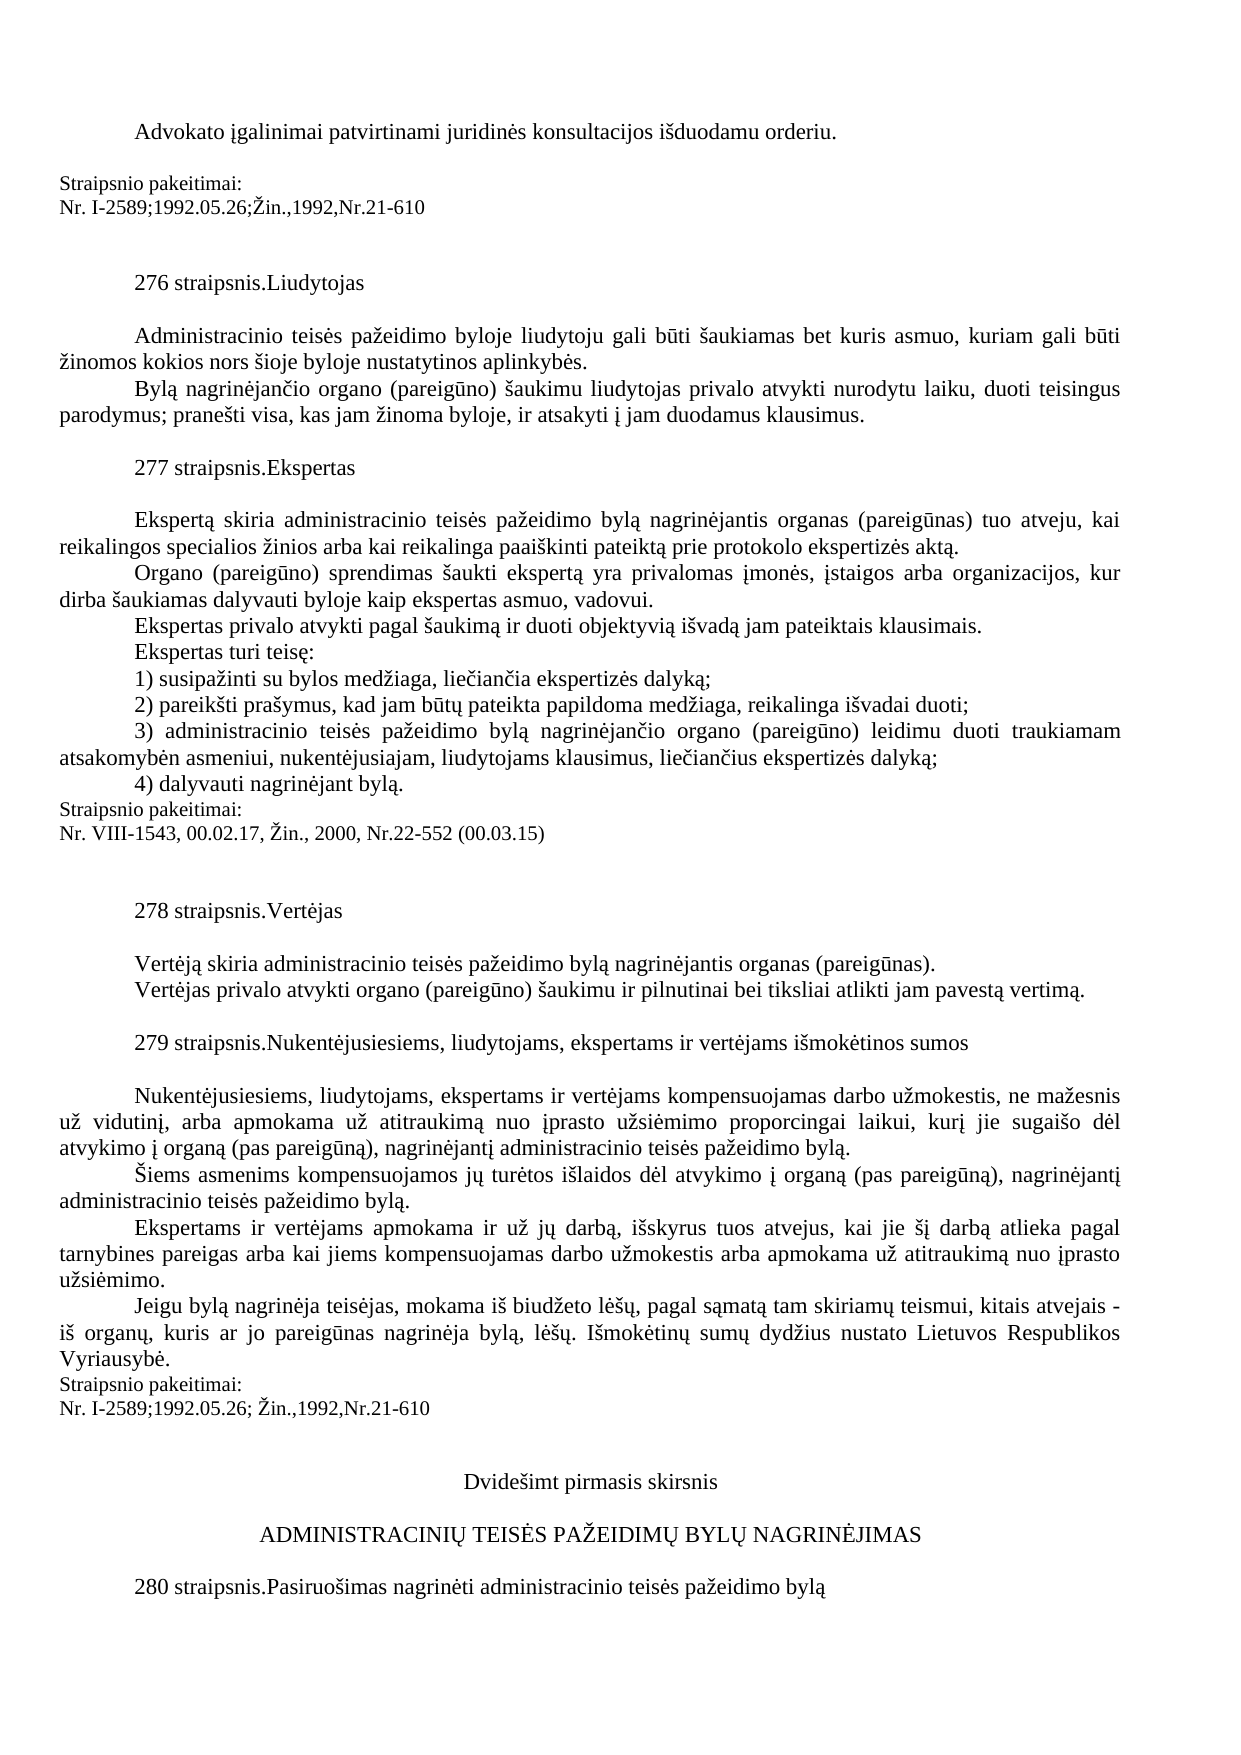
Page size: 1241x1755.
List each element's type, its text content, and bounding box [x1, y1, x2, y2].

text Administracinio teisės pažeidimo byloje liudytoju gali būti šaukiamas bet kuris asmuo, kuriam gali būti žinomos kokios nors šioje byloje nustatytinos aplinkybės. [59, 322, 1122, 375]
text Advokato įgalinimai patvirtinami juridinės konsultacijos išduodamu orderiu. [59, 118, 1122, 144]
text Ekspertą skiria administracinio teisės pažeidimo bylą nagrinėjantis organas (pareigūnas) tuo atveju, kai reikalingos specialios žinios arba kai reikalinga paaiškinti pateiktą prie protokolo ekspertizės aktą. [59, 507, 1122, 559]
text 2) pareikšti prašymus, kad jam būtų pateikta papildoma medžiaga, reikalinga išvadai duoti; [59, 691, 1122, 717]
text Straipsnio pakeitimai: [59, 796, 1122, 821]
text 279 straipsnis.Nukentėjusiesiems, liudytojams, ekspertams ir vertėjams išmokėtinos sumos [59, 1029, 1122, 1055]
text 276 straipsnis.Liudytojas [59, 269, 1122, 296]
text Vertėjas privalo atvykti organo (pareigūno) šaukimu ir pilnutinai bei tiksliai atlikti jam pavestą vertimą. [59, 976, 1122, 1003]
text 1) susipažinti su bylos medžiaga, liečiančia ekspertizės dalyką; [59, 665, 1122, 691]
text Nukentėjusiesiems, liudytojams, ekspertams ir vertėjams kompensuojamas darbo užmokestis, ne mažesnis už vidutinį, arba apmokama už atitraukimą nuo įprasto užsiėmimo proporcingai laikui, kurį jie sugaišo dėl atvykimo į organą (pas pareigūną), nagrinėjantį administracinio teisės pažeidimo bylą. [59, 1082, 1122, 1161]
text Dvidešimt pirmasis skirsnis [59, 1468, 1122, 1494]
text 4) dalyvauti nagrinėjant bylą. [59, 770, 1122, 796]
text Ekspertas privalo atvykti pagal šaukimą ir duoti objektyvią išvadą jam pateiktais klausimais. [59, 612, 1122, 638]
text Šiems asmenims kompensuojamos jų turėtos išlaidos dėl atvykimo į organą (pas pareigūną), nagrinėjantį administracinio teisės pažeidimo bylą. [59, 1161, 1122, 1213]
text 277 straipsnis.Ekspertas [59, 454, 1122, 480]
text Straipsnio pakeitimai: [59, 1372, 1122, 1396]
text Nr. I-2589;1992.05.26;Žin.,1992,Nr.21-610 [59, 195, 1122, 219]
text Nr. VIII-1543, 00.02.17, Žin., 2000, Nr.22-552 (00.03.15) [59, 821, 1122, 844]
text Straipsnio pakeitimai: [59, 171, 1122, 195]
text Bylą nagrinėjančio organo (pareigūno) šaukimu liudytojas privalo atvykti nurodytu laiku, duoti teisingus parodymus; pranešti visa, kas jam žinoma byloje, ir atsakyti į jam duodamus klausimus. [59, 375, 1122, 427]
text 278 straipsnis.Vertėjas [59, 897, 1122, 924]
text Vertėją skiria administracinio teisės pažeidimo bylą nagrinėjantis organas (pareigūnas). [59, 950, 1122, 976]
text 3) administracinio teisės pažeidimo bylą nagrinėjančio organo (pareigūno) leidimu duoti traukiamam atsakomybėn asmeniui, nukentėjusiajam, liudytojams klausimus, liečiančius ekspertizės dalyką; [59, 717, 1122, 770]
text Nr. I-2589;1992.05.26; Žin.,1992,Nr.21-610 [59, 1396, 1122, 1420]
text Ekspertams ir vertėjams apmokama ir už jų darbą, išskyrus tuos atvejus, kai jie šį darbą atlieka pagal tarnybines pareigas arba kai jiems kompensuojamas darbo užmokestis arba apmokama už atitraukimą nuo įprasto užsiėmimo. [59, 1213, 1122, 1293]
text ADMINISTRACINIŲ TEISĖS PAŽEIDIMŲ BYLŲ NAGRINĖJIMAS [59, 1521, 1122, 1547]
text Ekspertas turi teisę: [59, 638, 1122, 665]
text Organo (pareigūno) sprendimas šaukti ekspertą yra privalomas įmonės, įstaigos arba organizacijos, kur dirba šaukiamas dalyvauti byloje kaip ekspertas asmuo, vadovui. [59, 559, 1122, 612]
text Jeigu bylą nagrinėja teisėjas, mokama iš biudžeto lėšų, pagal sąmatą tam skiriamų teismui, kitais atvejais - iš organų, kuris ar jo pareigūnas nagrinėja bylą, lėšų. Išmokėtinų sumų dydžius nustato Lietuvos Respublikos Vyriausybė. [59, 1293, 1122, 1372]
text 280 straipsnis.Pasiruošimas nagrinėti administracinio teisės pažeidimo bylą [59, 1573, 1122, 1600]
